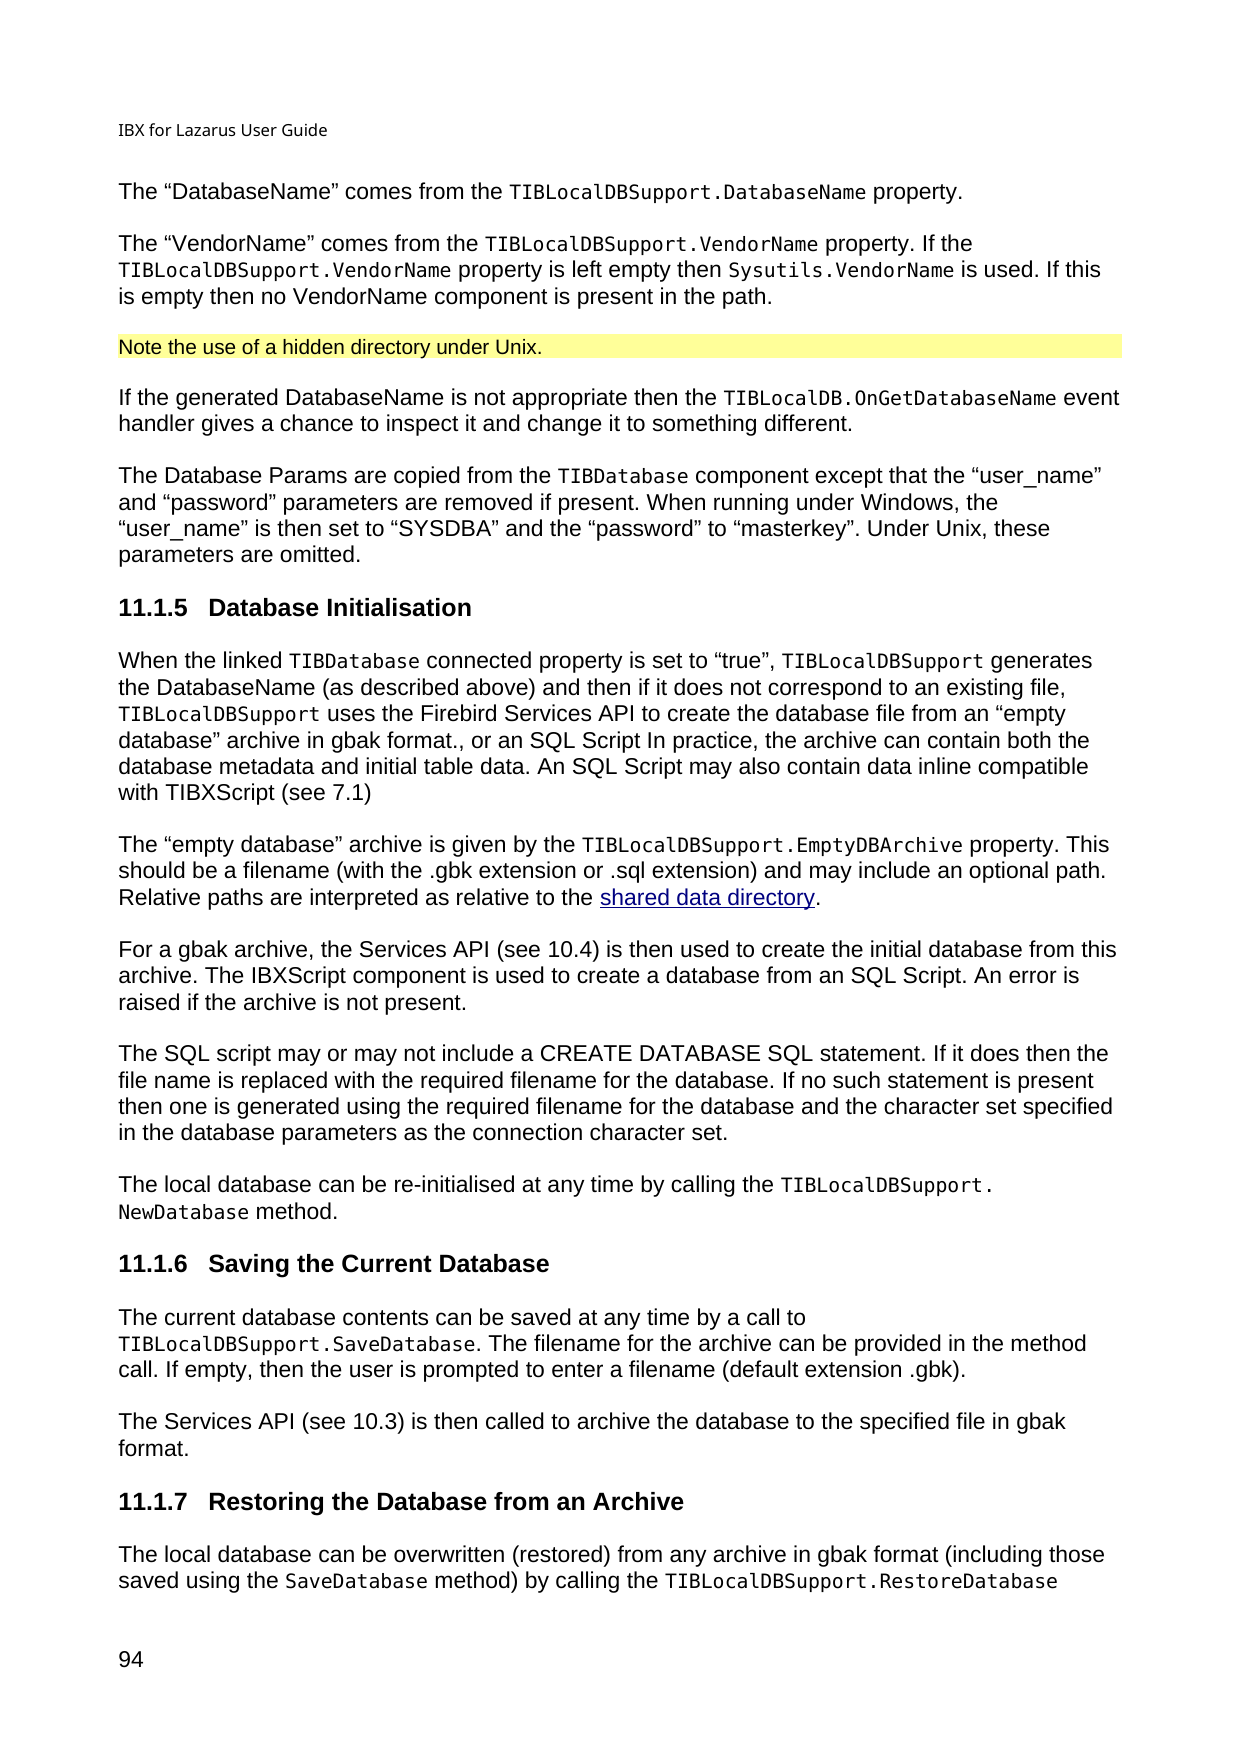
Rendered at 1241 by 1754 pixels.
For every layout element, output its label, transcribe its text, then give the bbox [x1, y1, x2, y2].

text When the linked TIBDatabase connected property is set to “true”, TIBLocalDBSupport generates the DatabaseName (as described above) and then if it does not correspond to an existing file, TIBLocalDBSupport uses the Firebird Services API to create the database file from an “empty database” archive in gbak format., or an SQL Script In practice, the archive can contain both the database metadata and initial table data. An SQL Script may also contain data inline compatible with TIBXScript (see 7.1) [118, 647, 1122, 806]
subtitle Restoring the Database from an Archive [118, 1487, 1122, 1515]
text The Database Params are copied from the TIBDatabase component except that the “user_name” and “password” parameters are removed if present. When running under Windows, the “user_name” is then set to “SYSDBA” and the “password” to “masterkey”. Under Unix, these parameters are omitted. [118, 462, 1122, 568]
text The local database can be overwritten (restored) from any archive in gbak format (including those saved using the SaveDatabase method) by calling the TIBLocalDBSupport.RestoreDatabase [118, 1541, 1122, 1593]
text If the generated DatabaseName is not appropriate then the TIBLocalDB.OnGetDatabaseName event handler gives a chance to inspect it and change it to something different. [118, 384, 1122, 437]
text The local database can be re-initialised at any time by calling the TIBLocalDBSupport. NewDatabase method. [118, 1171, 1122, 1224]
text The “empty database” archive is given by the TIBLocalDBSupport.EmptyDBArchive property. This should be a filename (with the .gbk extension or .sql extension) and may include an optional path. Relative paths are interpreted as relative to the shared data directory. [118, 831, 1122, 910]
text The “VendorName” comes from the TIBLocalDBSupport.VendorName property. If the TIBLocalDBSupport.VendorName property is left empty then Sysutils.VendorName is used. If this is empty then no VendorName component is present in the path. [118, 230, 1122, 309]
text The “DatabaseName” comes from the TIBLocalDBSupport.DatabaseName property. [118, 178, 1122, 204]
text The SQL script may or may not include a CREATE DATABASE SQL statement. If it does then the file name is replaced with the required filename for the database. If no such statement is present then one is generated using the required filename for the database and the character set specified in the database parameters as the connection character set. [118, 1040, 1122, 1146]
text The Services API (see 10.3) is then called to archive the database to the specified file in gbak format. [118, 1408, 1122, 1461]
subtitle Saving the Current Database [118, 1249, 1122, 1278]
text Note the use of a hidden directory under Unix. [118, 334, 1122, 358]
text For a gbak archive, the Services API (see 10.4) is then used to create the initial database from this archive. The IBXScript component is used to create a database from an SQL Script. An error is raised if the archive is not present. [118, 936, 1122, 1015]
text The current database contents can be saved at any time by a call to TIBLocalDBSupport.SaveDatabase. The filename for the archive can be provided in the method call. If empty, then the user is prompted to enter a filename (default extension .gbk). [118, 1304, 1122, 1383]
subtitle Database Initialisation [118, 593, 1122, 622]
